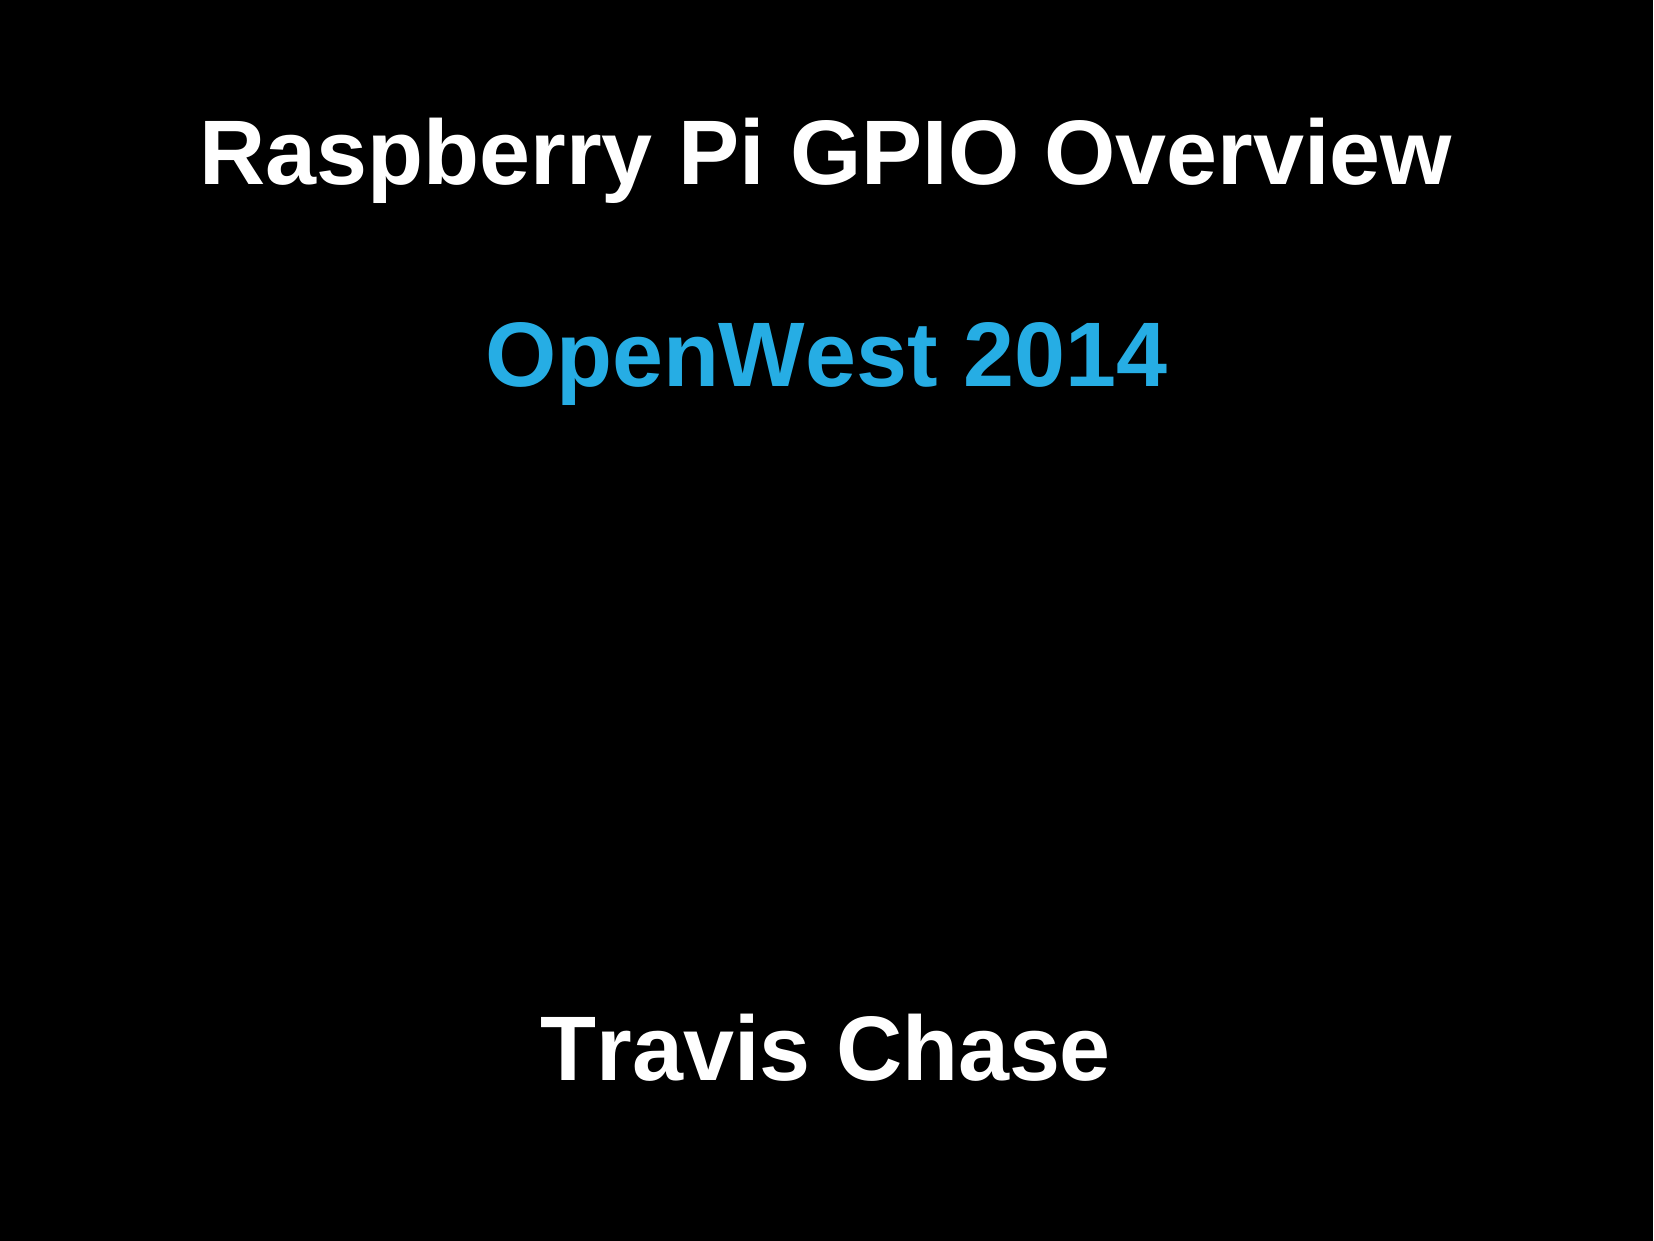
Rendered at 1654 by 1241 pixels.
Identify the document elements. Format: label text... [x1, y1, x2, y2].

text_box Travis Chase [540, 997, 1113, 1101]
text_box OpenWest 2014 [485, 303, 1168, 407]
title Raspberry Pi GPIO Overview [82, 49, 1571, 257]
